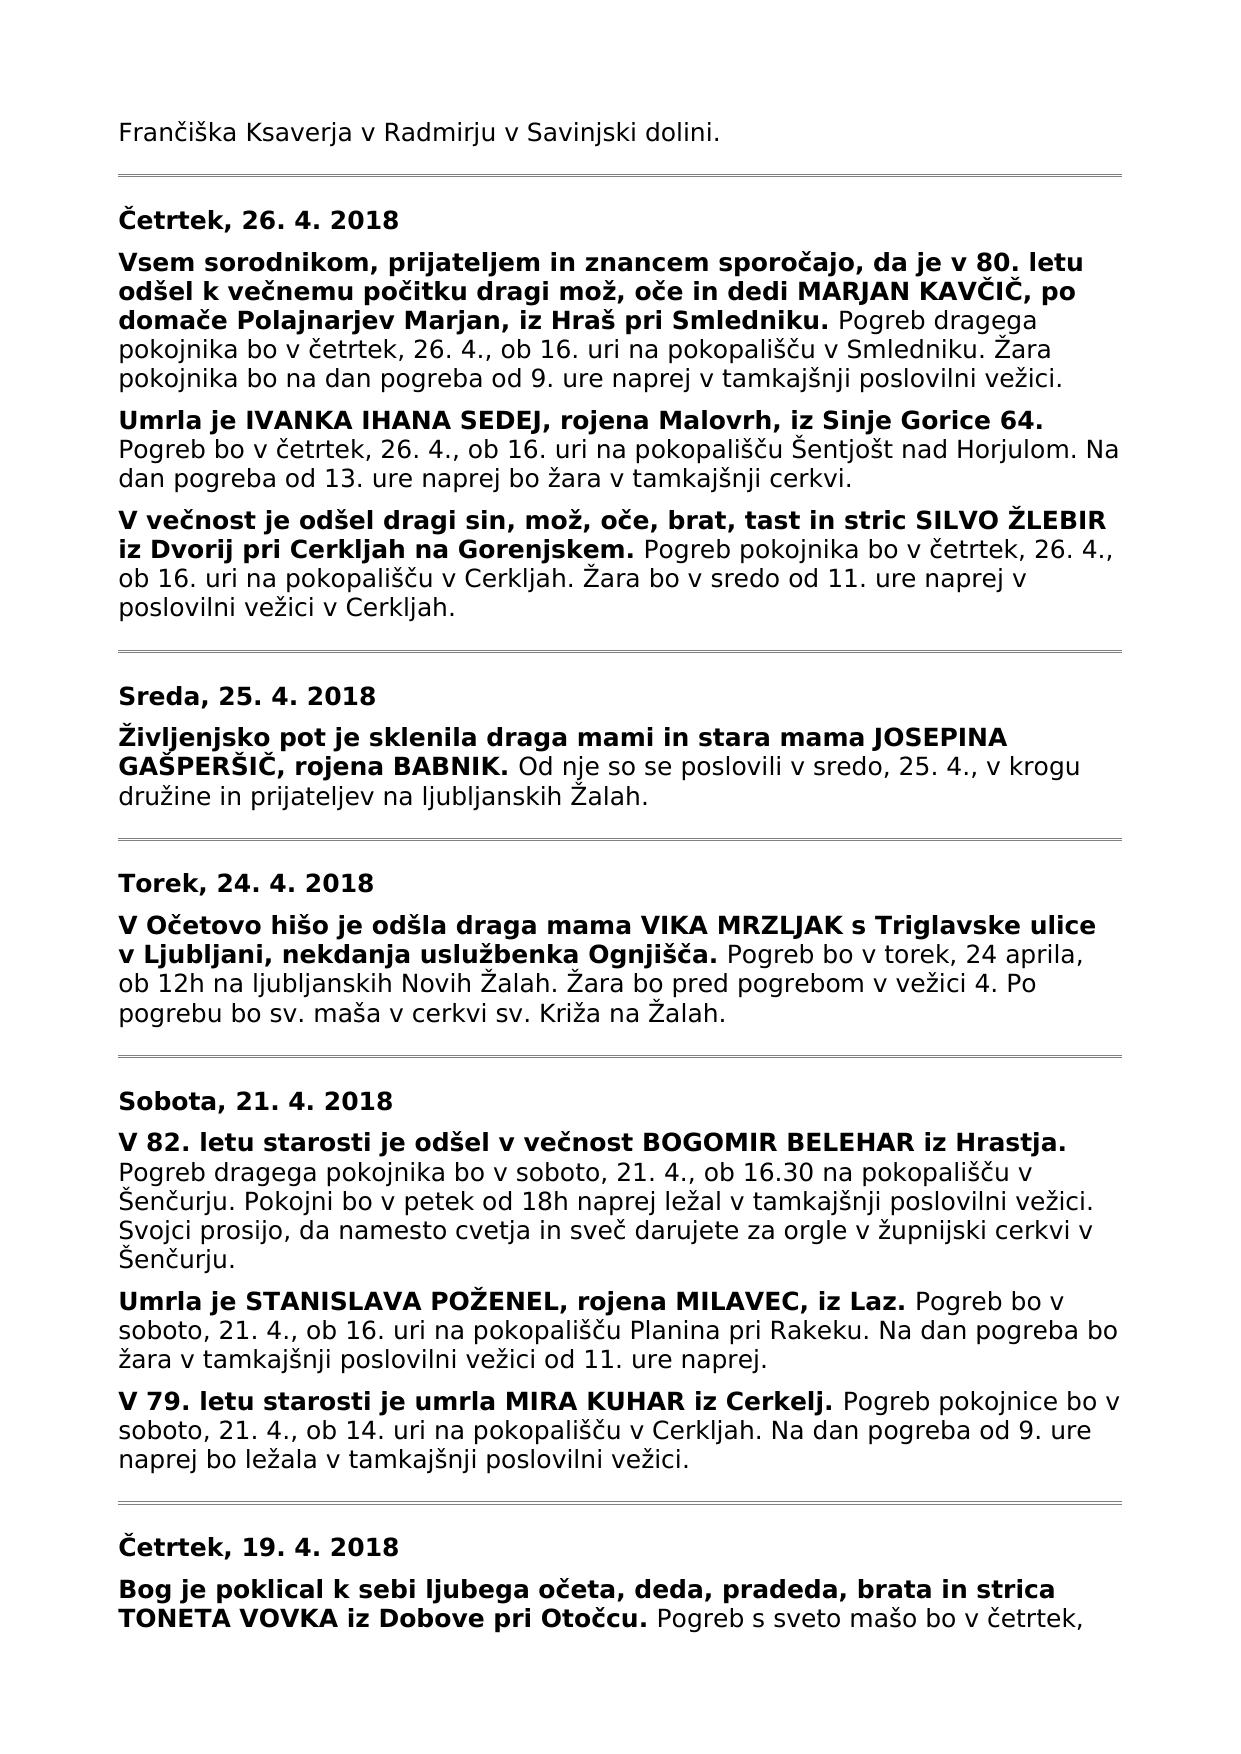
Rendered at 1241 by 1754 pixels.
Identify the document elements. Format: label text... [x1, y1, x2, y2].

text Sreda, 25. 4. 2018 [118, 682, 1122, 711]
text Vsem sorodnikom, prijateljem in znancem sporočajo, da je v 80. letu odšel k večnemu počitku dragi mož, oče in dedi MARJAN KAVČIČ, po domače Polajnarjev Marjan, iz Hraš pri Smledniku. Pogreb dragega pokojnika bo v četrtek, 26. 4., ob 16. uri na pokopališču v Smledniku. Žara pokojnika bo na dan pogreba od 9. ure naprej v tamkajšnji poslovilni vežici. [118, 248, 1122, 394]
text Torek, 24. 4. 2018 [118, 870, 1122, 899]
text V večnost je odšel dragi sin, mož, oče, brat, tast in stric SILVO ŽLEBIR iz Dvorij pri Cerkljah na Gorenjskem. Pogreb pokojnika bo v četrtek, 26. 4., ob 16. uri na pokopališču v Cerkljah. Žara bo v sredo od 11. ure naprej v poslovilni vežici v Cerkljah. [118, 506, 1122, 623]
text V 79. letu starosti je umrla MIRA KUHAR iz Cerkelj. Pogreb pokojnice bo v soboto, 21. 4., ob 14. uri na pokopališču v Cerkljah. Na dan pogreba od 9. ure naprej bo ležala v tamkajšnji poslovilni vežici. [118, 1387, 1122, 1474]
text Umrla je STANISLAVA POŽENEL, rojena MILAVEC, iz Laz. Pogreb bo v soboto, 21. 4., ob 16. uri na pokopališču Planina pri Rakeku. Na dan pogreba bo žara v tamkajšnji poslovilni vežici od 11. ure naprej. [118, 1287, 1122, 1374]
text Umrla je IVANKA IHANA SEDEJ, rojena Malovrh, iz Sinje Gorice 64. Pogreb bo v četrtek, 26. 4., ob 16. uri na pokopališču Šentjošt nad Horjulom. Na dan pogreba od 13. ure naprej bo žara v tamkajšnji cerkvi. [118, 406, 1122, 494]
text V Očetovo hišo je odšla draga mama VIKA MRZLJAK s Triglavske ulice v Ljubljani, nekdanja uslužbenka Ognjišča. Pogreb bo v torek, 24 aprila, ob 12h na ljubljanskih Novih Žalah. Žara bo pred pogrebom v vežici 4. Po pogrebu bo sv. maša v cerkvi sv. Križa na Žalah. [118, 911, 1122, 1028]
text Sobota, 21. 4. 2018 [118, 1087, 1122, 1116]
text V 82. letu starosti je odšel v večnost BOGOMIR BELEHAR iz Hrastja. Pogreb dragega pokojnika bo v soboto, 21. 4., ob 16.30 na pokopališču v Šenčurju. Pokojni bo v petek od 18h naprej ležal v tamkajšnji poslovilni vežici. Svojci prosijo, da namesto cvetja in sveč darujete za orgle v župnijski cerkvi v Šenčurju. [118, 1128, 1122, 1274]
text Četrtek, 19. 4. 2018 [118, 1533, 1122, 1562]
text Življenjsko pot je sklenila draga mami in stara mama JOSEPINA GAŠPERŠIČ, rojena BABNIK. Od nje so se poslovili v sredo, 25. 4., v krogu družine in prijateljev na ljubljanskih Žalah. [118, 723, 1122, 811]
text Frančiška Ksaverja v Radmirju v Savinjski dolini. [118, 118, 1122, 147]
text Bog je poklical k sebi ljubega očeta, deda, pradeda, brata in strica TONETA VOVKA iz Dobove pri Otočcu. Pogreb s sveto mašo bo v četrtek, [118, 1575, 1122, 1633]
text Četrtek, 26. 4. 2018 [118, 206, 1122, 235]
